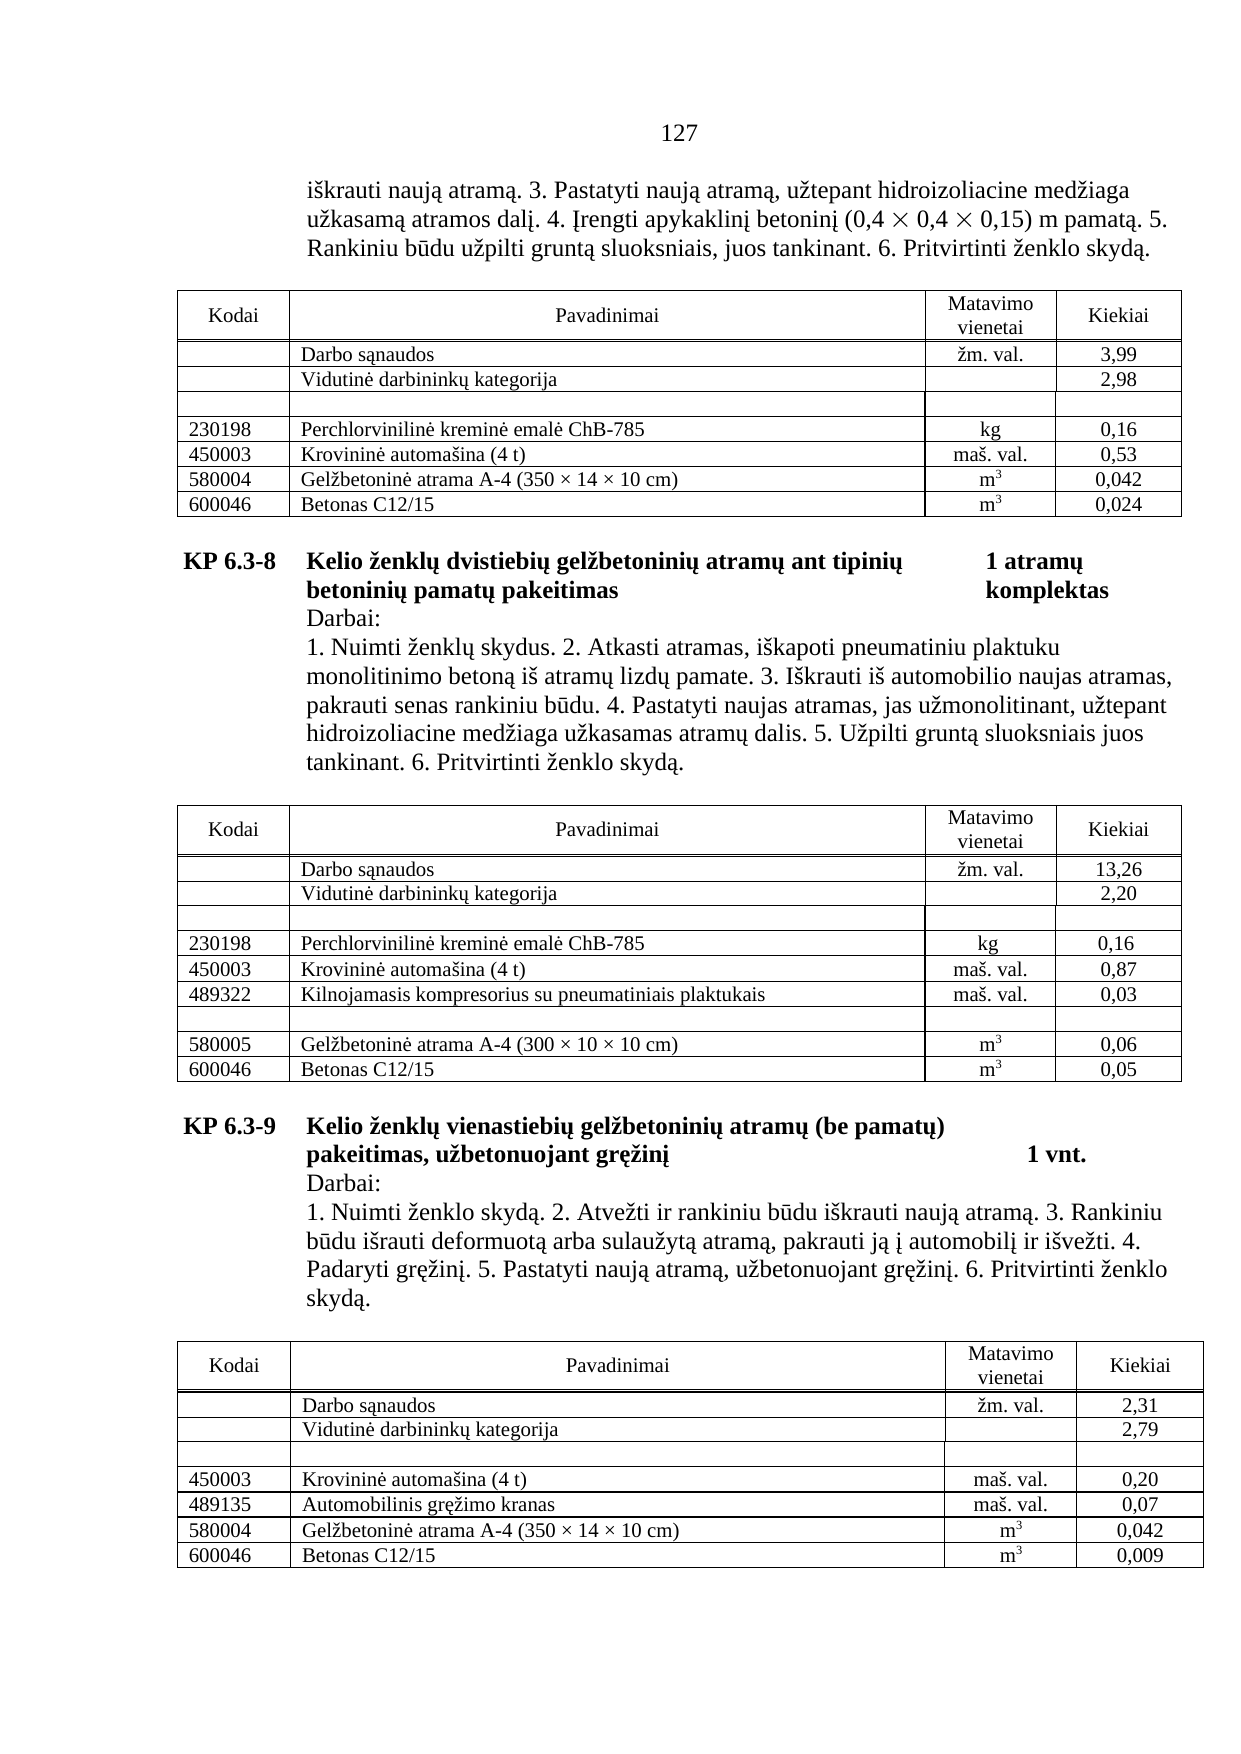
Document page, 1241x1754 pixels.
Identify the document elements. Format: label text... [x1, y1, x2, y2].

table_cell [290, 906, 924, 930]
table_cell [178, 1007, 289, 1031]
table_cell Vidutinė darbininkų kategorija [290, 367, 925, 391]
table_cell 230198 [178, 931, 289, 955]
table_cell [178, 342, 289, 366]
table_cell Darbai: 1. Nuimti ženklų skydus. 2. Atkasti atramas, iškapoti pneumatiniu plaktuku monolitinimo betoną iš atramų lizdų pamate. 3. Iškrauti iš automobilio naujas atramas, pakrauti senas rankiniu būdu. 4. Pastatyti naujas atramas, jas užmonolitinant, užtepant hidroizoliacine medžiaga užkasamas atramų dalis. 5. Užpilti gruntą sluoksniais juos tankinant. 6. Pritvirtinti ženklo skydą. [300, 604, 1181, 776]
table_cell 489322 [178, 982, 289, 1006]
table_cell [177, 1168, 300, 1312]
table_cell 0,87 [1056, 956, 1181, 981]
table_cell 580004 [178, 467, 289, 491]
table_cell [946, 1418, 1076, 1441]
table_cell 600046 [178, 1057, 289, 1081]
table_cell Krovininė automašina (4 t) [291, 1467, 944, 1491]
table_cell [926, 367, 1056, 391]
table_cell Vidutinė darbininkų kategorija [291, 1418, 945, 1441]
table_header 1 vnt. [982, 1111, 1181, 1168]
table_cell Perchlorvinilinė kreminė emalė ChB-785 [290, 931, 924, 955]
table_cell 0,20 [1077, 1467, 1203, 1491]
table_header Kiekiai [1057, 291, 1181, 339]
table_cell 489135 [178, 1493, 290, 1516]
table_cell m3 [926, 492, 1055, 516]
table_cell [177, 604, 300, 776]
table_cell 0,024 [1056, 492, 1181, 516]
table_cell 450003 [178, 956, 289, 981]
table_header Kiekiai [1077, 1342, 1203, 1389]
table_cell Krovininė automašina (4 t) [290, 956, 924, 981]
table_cell [926, 392, 1055, 416]
table_cell [290, 392, 924, 416]
table_cell 2,79 [1077, 1418, 1203, 1441]
table_cell iškrauti naują atramą. 3. Pastatyti naują atramą, užtepant hidroizoliacine medžiaga užkasamą atramos dalį. 4. Įrengti apykaklinį betoninį (0,4  0,4  0,15) m pamatą. 5. Rankiniu būdu užpilti gruntą sluoksniais, juos tankinant. 6. Pritvirtinti ženklo skydą. [301, 175, 1181, 262]
table_cell maš. val. [926, 442, 1055, 466]
table_cell [1056, 1007, 1181, 1031]
table_cell Perchlorvinilinė kreminė emalė ChB-785 [290, 417, 924, 441]
table_cell kg [926, 931, 1055, 955]
table_cell 0,042 [1056, 467, 1181, 491]
table_cell 2,98 [1057, 367, 1181, 391]
table_cell Darbai: 1. Nuimti ženklo skydą. 2. Atvežti ir rankiniu būdu iškrauti naują atramą. 3. Rankiniu būdu išrauti deformuotą arba sulaužytą atramą, pakrauti ją į automobilį ir išvežti. 4. Padaryti gręžinį. 5. Pastatyti naują atramą, užbetonuojant gręžinį. 6. Pritvirtinti ženklo skydą. [300, 1168, 1181, 1312]
table_header Kelio ženklų vienastiebių gelžbetoninių atramų (be pamatų) pakeitimas, užbetonuojant gręžinį [300, 1111, 982, 1168]
table_cell Gelžbetoninė atrama A-4 (300 × 10 × 10 cm) [290, 1032, 924, 1056]
table_cell 450003 [178, 442, 289, 466]
table_cell m3 [926, 467, 1055, 491]
table_cell 0,53 [1056, 442, 1181, 466]
table_cell [178, 906, 289, 930]
table_header 1 atramų komplektas [980, 546, 1181, 603]
table_cell [178, 882, 289, 905]
table_cell 580004 [178, 1518, 290, 1542]
table_cell 3,99 [1057, 342, 1181, 366]
table_cell 2,20 [1057, 882, 1181, 905]
table_cell [291, 1442, 944, 1466]
table_cell [178, 1442, 290, 1466]
table_cell Darbo sąnaudos [291, 1393, 945, 1417]
table_cell [178, 1418, 290, 1441]
table_cell žm. val. [926, 342, 1056, 366]
table_cell 2,31 [1077, 1393, 1203, 1417]
table_cell Vidutinė darbininkų kategorija [290, 882, 925, 905]
table_cell m3 [926, 1057, 1055, 1081]
table_cell 230198 [178, 417, 289, 441]
table_cell [178, 367, 289, 391]
table_header KP 6.3-8 [177, 546, 300, 603]
table_cell Kilnojamasis kompresorius su pneumatiniais plaktukais [290, 982, 924, 1006]
table_cell Gelžbetoninė atrama A-4 (350 × 14 × 10 cm) [291, 1518, 944, 1542]
table_cell 0,042 [1077, 1518, 1203, 1542]
table_header Matavimo vienetai [926, 806, 1056, 853]
table_cell žm. val. [926, 857, 1056, 881]
table_header Pavadinimai [291, 1342, 945, 1389]
table_header Matavimo vienetai [926, 291, 1056, 339]
table_cell [178, 1393, 290, 1417]
table_cell žm. val. [946, 1393, 1076, 1417]
table_cell [1056, 392, 1181, 416]
table_cell Darbo sąnaudos [290, 342, 925, 366]
table_header Matavimo vienetai [946, 1342, 1076, 1389]
table_cell 580005 [178, 1032, 289, 1056]
table_header Kodai [178, 291, 289, 339]
table_cell Gelžbetoninė atrama A-4 (350 × 14 × 10 cm) [290, 467, 924, 491]
table_cell 0,06 [1056, 1032, 1181, 1056]
table_cell 0,16 [1056, 417, 1181, 441]
table_header Kodai [178, 1342, 290, 1389]
table_cell 0,07 [1077, 1493, 1203, 1516]
table_cell Darbo sąnaudos [290, 857, 925, 881]
table_cell 0,03 [1056, 982, 1181, 1006]
table_cell m3 [945, 1543, 1076, 1567]
table_cell Betonas C12/15 [290, 1057, 924, 1081]
table_cell [926, 882, 1056, 905]
table_header Kelio ženklų dvistiebių gelžbetoninių atramų ant tipinių betoninių pamatų pakeitimas [300, 546, 979, 603]
table_cell Betonas C12/15 [290, 492, 924, 516]
table_cell Automobilinis gręžimo kranas [291, 1493, 944, 1516]
table_header Pavadinimai [290, 806, 925, 853]
table_cell maš. val. [926, 956, 1055, 981]
table_cell [1056, 906, 1181, 930]
table_cell [926, 906, 1055, 930]
table_cell Betonas C12/15 [291, 1543, 944, 1567]
table_cell 450003 [178, 1467, 290, 1491]
table_cell maš. val. [945, 1493, 1076, 1516]
table_cell 0,16 [1056, 931, 1181, 955]
table_header Pavadinimai [290, 291, 925, 339]
table_cell [178, 857, 289, 881]
table_cell 0,009 [1077, 1543, 1203, 1567]
table_cell maš. val. [926, 982, 1055, 1006]
table_cell m3 [945, 1518, 1076, 1542]
table_cell [945, 1442, 1076, 1466]
table_cell 600046 [178, 1543, 290, 1567]
table_cell [177, 175, 301, 262]
table_header KP 6.3-9 [177, 1111, 300, 1168]
table_cell [926, 1007, 1055, 1031]
table_cell Krovininė automašina (4 t) [290, 442, 924, 466]
table_cell 0,05 [1056, 1057, 1181, 1081]
table_cell 13,26 [1057, 857, 1181, 881]
table_header Kiekiai [1057, 806, 1181, 853]
table_header Kodai [178, 806, 289, 853]
table_cell [1077, 1442, 1203, 1466]
table_cell m3 [926, 1032, 1055, 1056]
table_cell [178, 392, 289, 416]
table_cell maš. val. [945, 1467, 1076, 1491]
table_cell kg [926, 417, 1055, 441]
table_cell 600046 [178, 492, 289, 516]
table_cell [290, 1007, 924, 1031]
